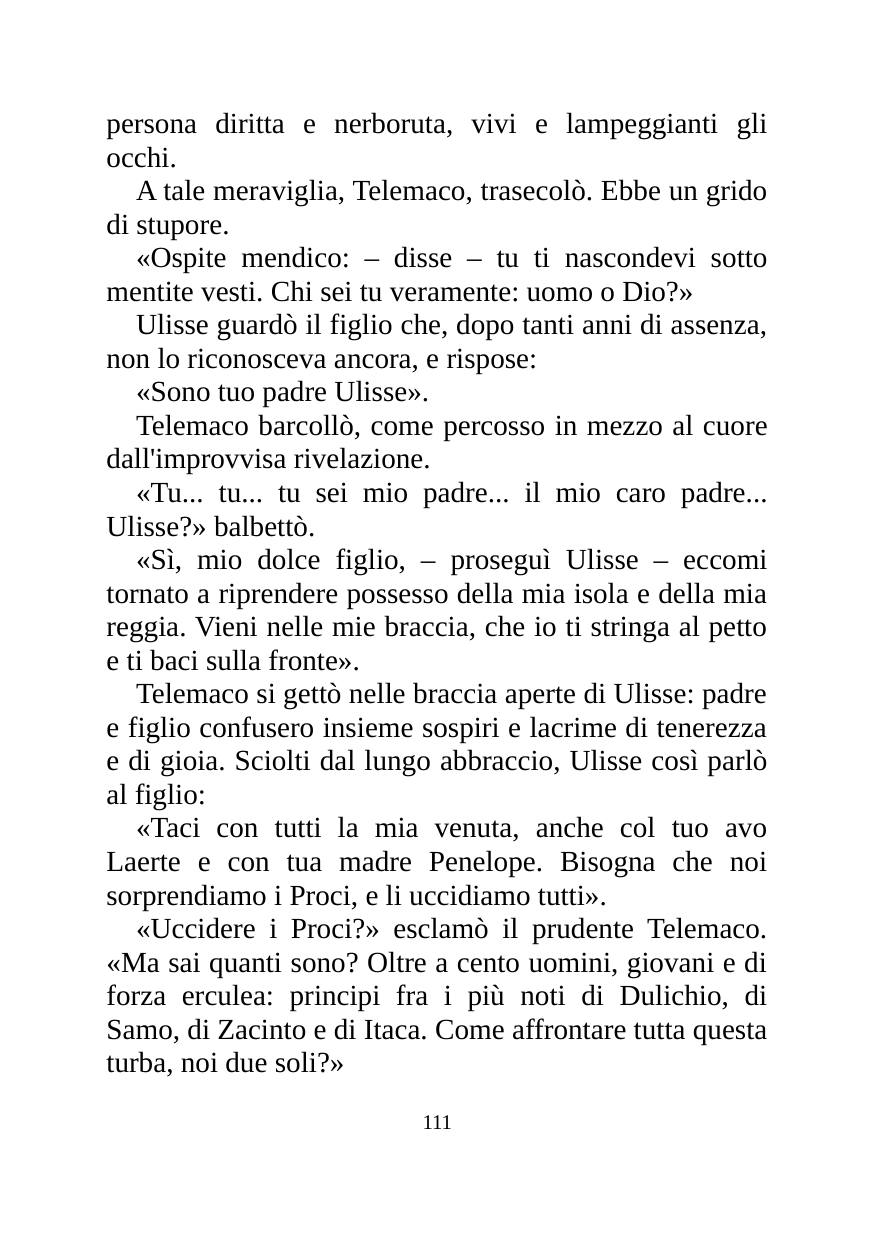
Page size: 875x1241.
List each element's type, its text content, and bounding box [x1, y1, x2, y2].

text «Taci con tutti la mia venuta, anche col tuo avo Laerte e con tua madre Penelope. Bisogna che noi sorprendiamo i Proci, e li uccidiamo tutti». [106, 811, 768, 911]
text «Ospite mendico: – disse – tu ti nascondevi sotto mentite vesti. Chi sei tu veramente: uomo o Dio?» [106, 240, 768, 307]
text «Sono tuo padre Ulisse». [106, 374, 768, 408]
text Telemaco si gettò nelle braccia aperte di Ulisse: padre e figlio confusero insieme sospiri e lacrime di tenerezza e di gioia. Sciolti dal lungo abbraccio, Ulisse così parlò al figlio: [106, 676, 768, 811]
text A tale meraviglia, Telemaco, trasecolò. Ebbe un grido di stupore. [106, 173, 768, 240]
text «Tu... tu... tu sei mio padre... il mio caro padre... Ulisse?» balbettò. [106, 475, 768, 542]
text Ulisse guardò il figlio che, dopo tanti anni di assenza, non lo riconosceva ancora, e rispose: [106, 307, 768, 374]
text «Uccidere i Proci?» esclamò il prudente Telemaco. «Ma sai quanti sono? Oltre a cento uomini, giovani e di forza erculea: principi fra i più noti di Dulichio, di Samo, di Zacinto e di Itaca. Come affrontare tutta questa turba, noi due soli?» [106, 911, 768, 1079]
text Telemaco barcollò, come percosso in mezzo al cuore dall'improvvisa rivelazione. [106, 408, 768, 475]
text «Sì, mio dolce figlio, – proseguì Ulisse – eccomi tornato a riprendere possesso della mia isola e della mia reggia. Vieni nelle mie braccia, che io ti stringa al petto e ti baci sulla fronte». [106, 542, 768, 676]
text persona diritta e nerboruta, vivi e lampeggianti gli occhi. [106, 106, 768, 173]
